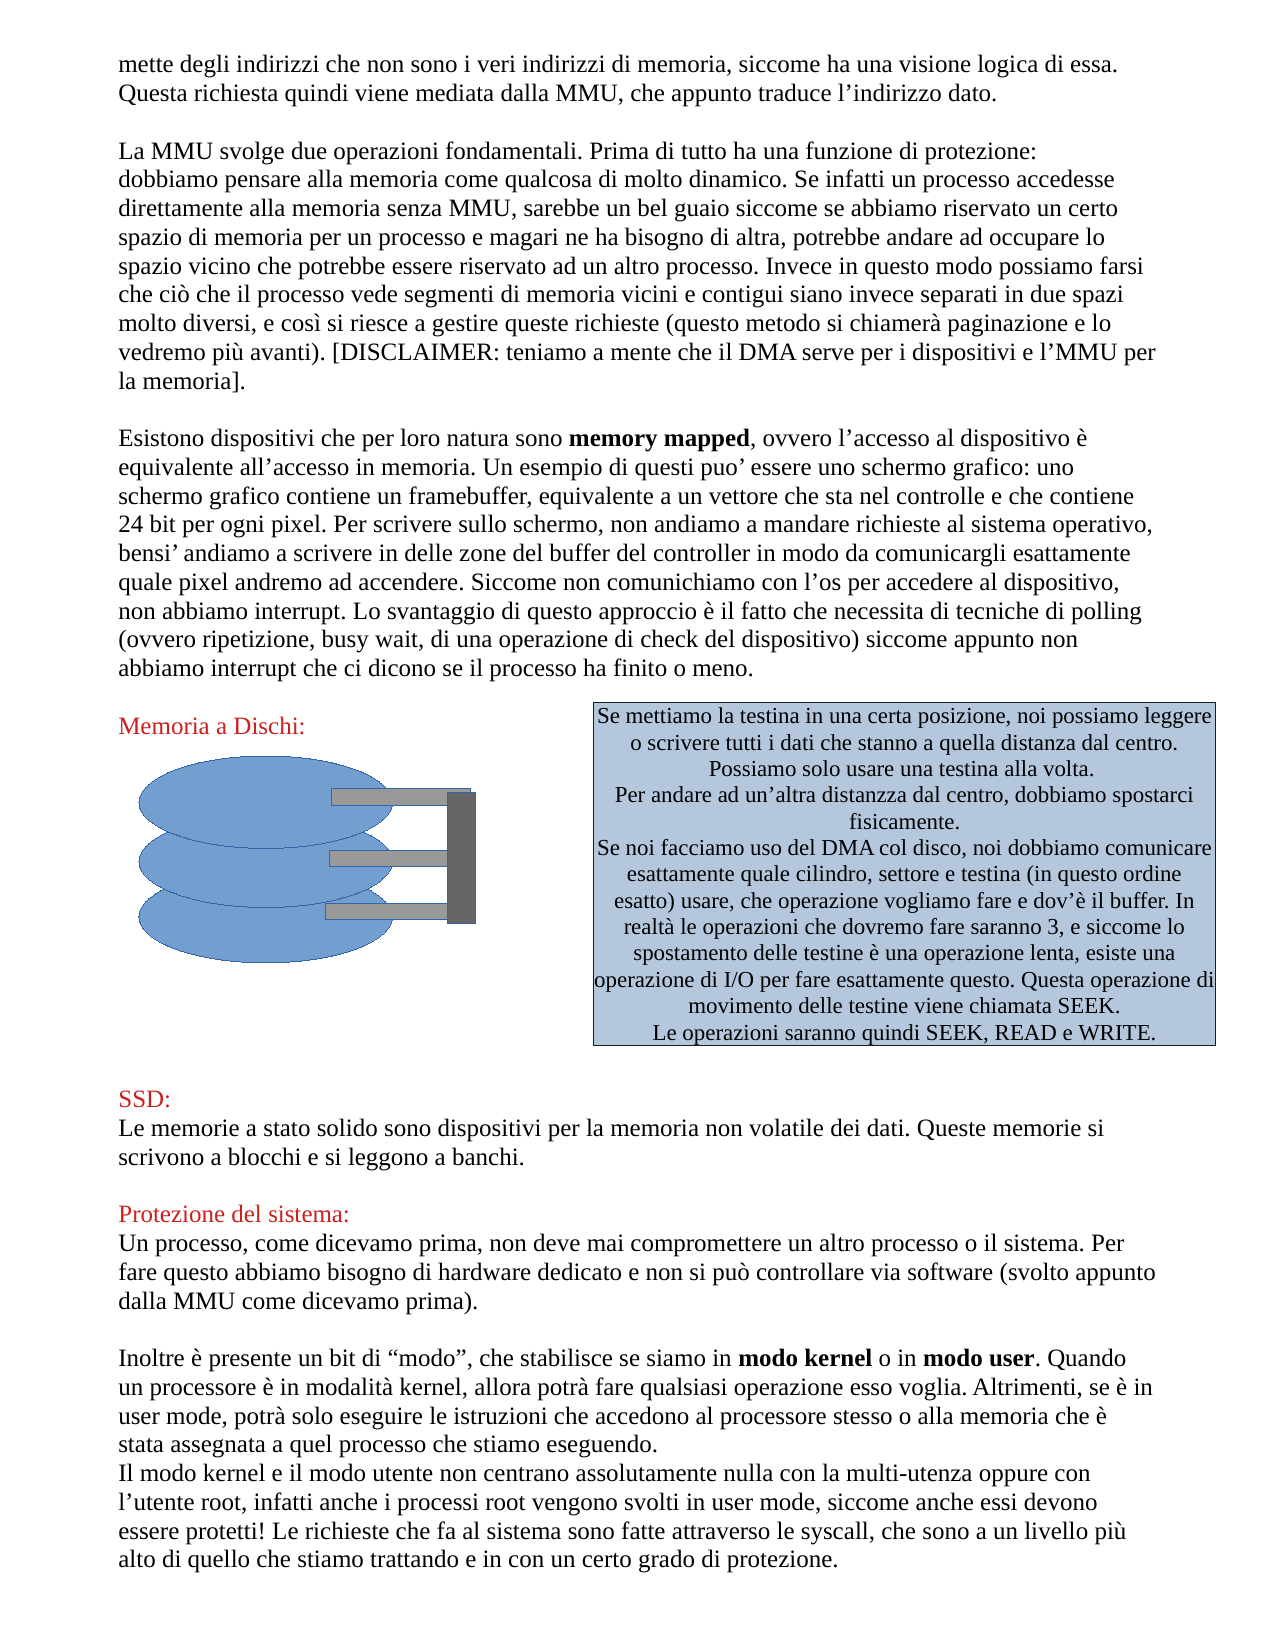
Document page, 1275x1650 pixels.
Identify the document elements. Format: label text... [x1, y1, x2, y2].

text Il modo kernel e il modo utente non centrano assolutamente nulla con la multi-utenza oppure con l’utente root, infatti anche i processi root vengono svolti in user mode, siccome anche essi devono essere protetti! Le richieste che fa al sistema sono fatte attraverso le syscall, che sono a un livello più alto di quello che stiamo trattando e in con un certo grado di protezione. [118, 1458, 1157, 1573]
text Inoltre è presente un bit di “modo”, che stabilisce se siamo in modo kernel o in modo user. Quando un processore è in modalità kernel, allora potrà fare qualsiasi operazione esso voglia. Altrimenti, se è in user mode, potrà solo eseguire le istruzioni che accedono al processore stesso o alla memoria che è stata assegnata a quel processo che stiamo eseguendo. [118, 1343, 1157, 1458]
text Memoria a Dischi: [118, 711, 593, 739]
text Un processo, come dicevamo prima, non deve mai compromettere un altro processo o il sistema. Per fare questo abbiamo bisogno di hardware dedicato e non si può controllare via software (svolto appunto dalla MMU come dicevamo prima). [118, 1228, 1157, 1314]
text Esistono dispositivi che per loro natura sono memory mapped, ovvero l’accesso al dispositivo è equivalente all’accesso in memoria. Un esempio di questi puo’ essere uno schermo grafico: uno schermo grafico contiene un framebuffer, equivalente a un vettore che sta nel controlle e che contiene 24 bit per ogni pixel. Per scrivere sullo schermo, non andiamo a mandare richieste al sistema operativo, bensi’ andiamo a scrivere in delle zone del buffer del controller in modo da comunicargli esattamente quale pixel andremo ad accendere. Siccome non comunichiamo con l’os per accedere al dispositivo, non abbiamo interrupt. Lo svantaggio di questo approccio è il fatto che necessita di tecniche di polling (ovvero ripetizione, busy wait, di una operazione di check del dispositivo) siccome appunto non abbiamo interrupt che ci dicono se il processo ha finito o meno. [118, 423, 1157, 682]
text Protezione del sistema: [118, 1199, 1157, 1228]
text SSD: [118, 1084, 1157, 1113]
text dobbiamo pensare alla memoria come qualcosa di molto dinamico. Se infatti un processo accedesse direttamente alla memoria senza MMU, sarebbe un bel guaio siccome se abbiamo riservato un certo spazio di memoria per un processo e magari ne ha bisogno di altra, potrebbe andare ad occupare lo spazio vicino che potrebbe essere riservato ad un altro processo. Invece in questo modo possiamo farsi che ciò che il processo vede segmenti di memoria vicini e contigui siano invece separati in due spazi molto diversi, e così si riesce a gestire queste richieste (questo metodo si chiamerà paginazione e lo vedremo più avanti). [DISCLAIMER: teniamo a mente che il DMA serve per i dispositivi e l’MMU per la memoria]. [118, 164, 1157, 394]
text mette degli indirizzi che non sono i veri indirizzi di memoria, siccome ha una visione logica di essa. Questa richiesta quindi viene mediata dalla MMU, che appunto traduce l’indirizzo dato. [118, 49, 1157, 107]
text Le memorie a stato solido sono dispositivi per la memoria non volatile dei dati. Queste memorie si scrivono a blocchi e si leggono a banchi. [118, 1113, 1157, 1171]
text La MMU svolge due operazioni fondamentali. Prima di tutto ha una funzione di protezione: [118, 136, 1157, 164]
